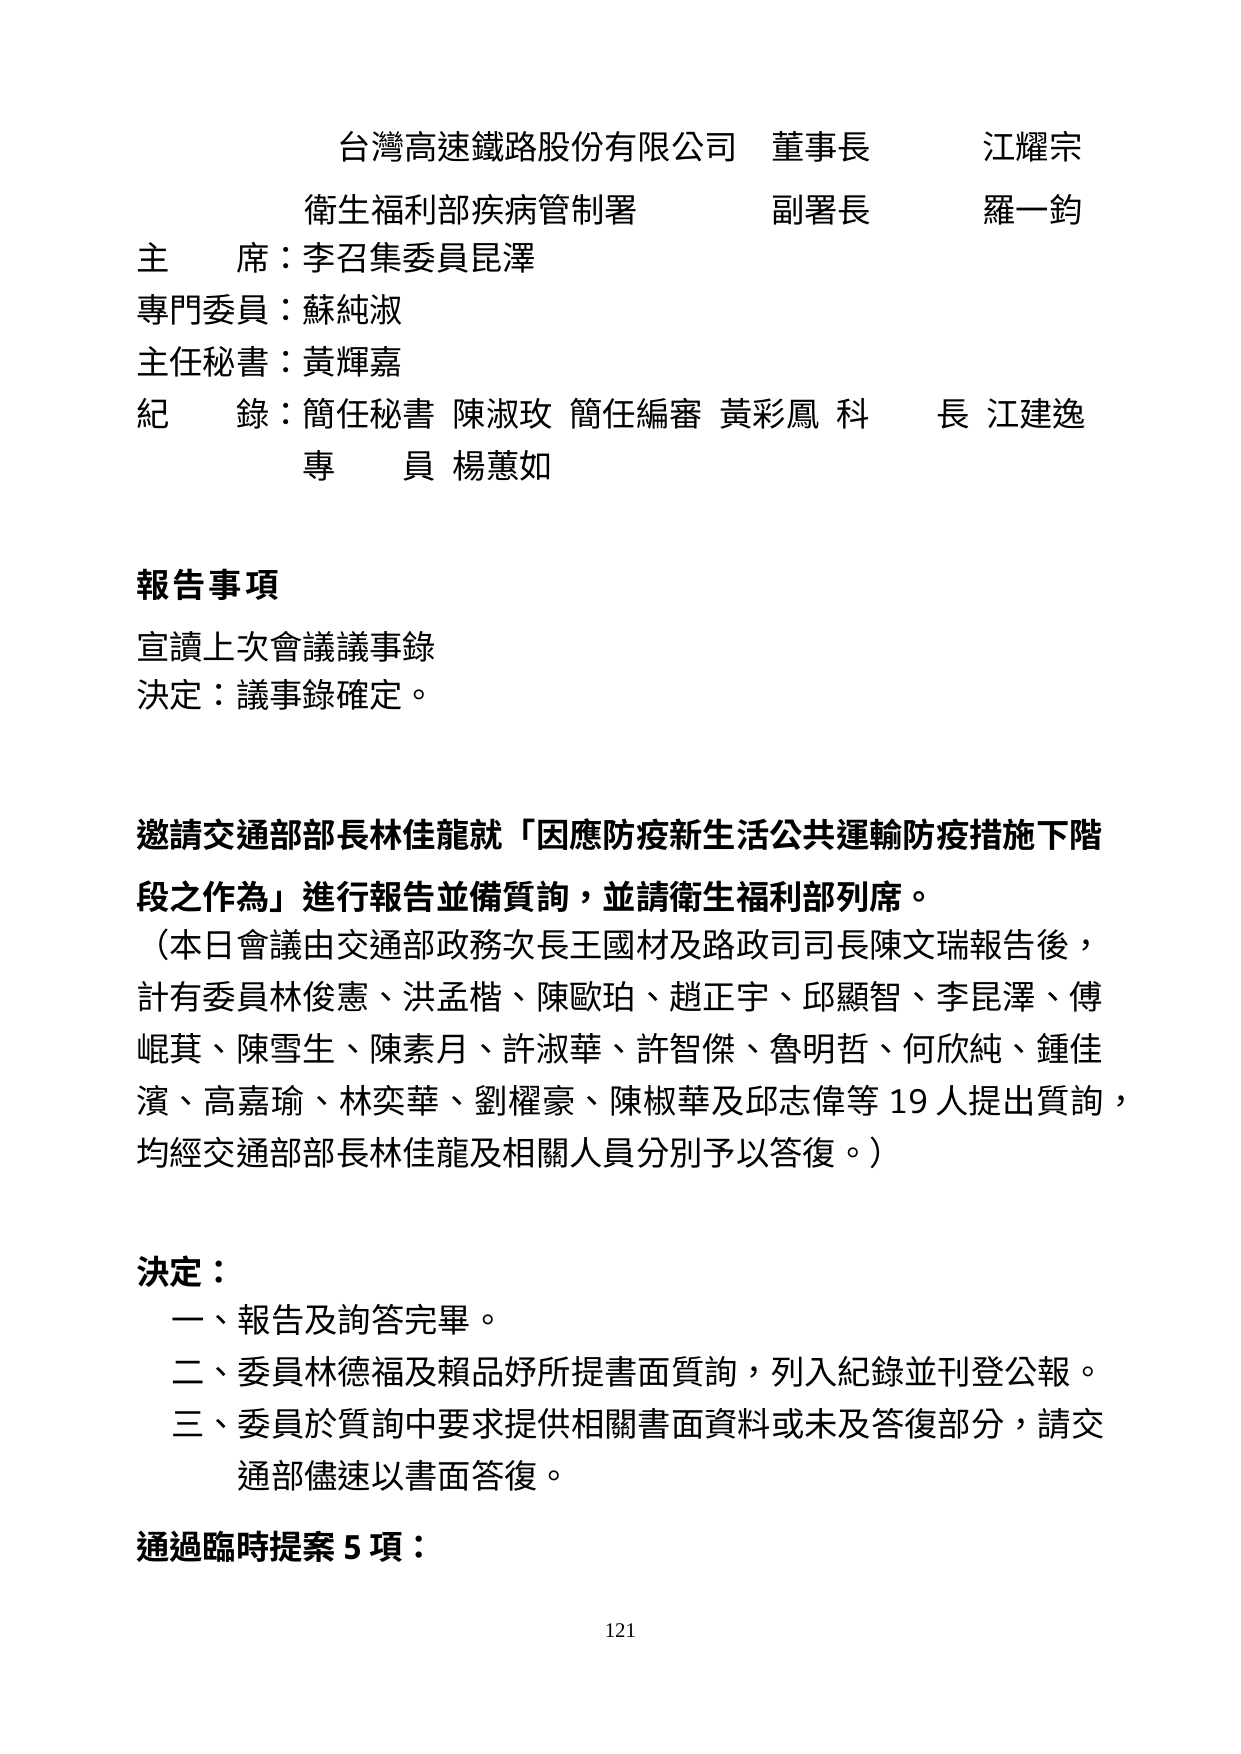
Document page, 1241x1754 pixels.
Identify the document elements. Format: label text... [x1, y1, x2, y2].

text 決定：議事錄確定。 [136, 666, 1104, 718]
text 專門委員：蘇純淑 [136, 280, 1104, 332]
text 主任秘書：黃輝嘉 [136, 332, 1104, 384]
table_cell 羅一鈞 [951, 166, 1113, 228]
table_cell 江耀宗 [951, 103, 1113, 166]
text 決定： [136, 1228, 1104, 1291]
table_cell 董事長 [759, 103, 951, 166]
table_cell 衛生福利部疾病管制署 [301, 166, 759, 228]
table_cell 台灣高速鐵路股份有限公司 [301, 103, 759, 166]
text 主 席：李召集委員昆澤 [136, 228, 1140, 280]
table_cell 副署長 [759, 166, 951, 228]
text 二、委員林德福及賴品妤所提書面質詢，列入紀錄並刊登公報。 [171, 1343, 1104, 1395]
text （本日會議由交通部政務次長王國材及路政司司長陳文瑞報告後，計有委員林俊憲、洪孟楷、陳歐珀、趙正宇、邱顯智、李昆澤、傅崐萁、陳雪生、陳素月、許淑華、許智傑、魯明哲、何欣純、鍾佳濱、高嘉瑜、林奕華、劉櫂豪、陳椒華及邱志偉等19人提出質詢，均經交通部部長林佳龍及相關人員分別予以答復。） [136, 916, 1104, 1176]
text 三、委員於質詢中要求提供相關書面資料或未及答復部分，請交通部儘速以書面答復。 [171, 1395, 1104, 1499]
text 紀 錄：簡任秘書 陳淑玫 簡任編審 黃彩鳳 科 長 江建逸 [136, 384, 1104, 437]
text 邀請交通部部長林佳龍就「因應防疫新生活公共運輸防疫措施下階段之作為」進行報告並備質詢，並請衛生福利部列席。 [136, 791, 1104, 916]
text 報告事項 [136, 541, 1104, 603]
text 專 員 楊蕙如 [303, 437, 1104, 489]
text 通過臨時提案5項： [136, 1518, 1104, 1570]
text 一、報告及詢答完畢。 [171, 1291, 1104, 1343]
text 宣讀上次會議議事錄 [136, 603, 1104, 666]
